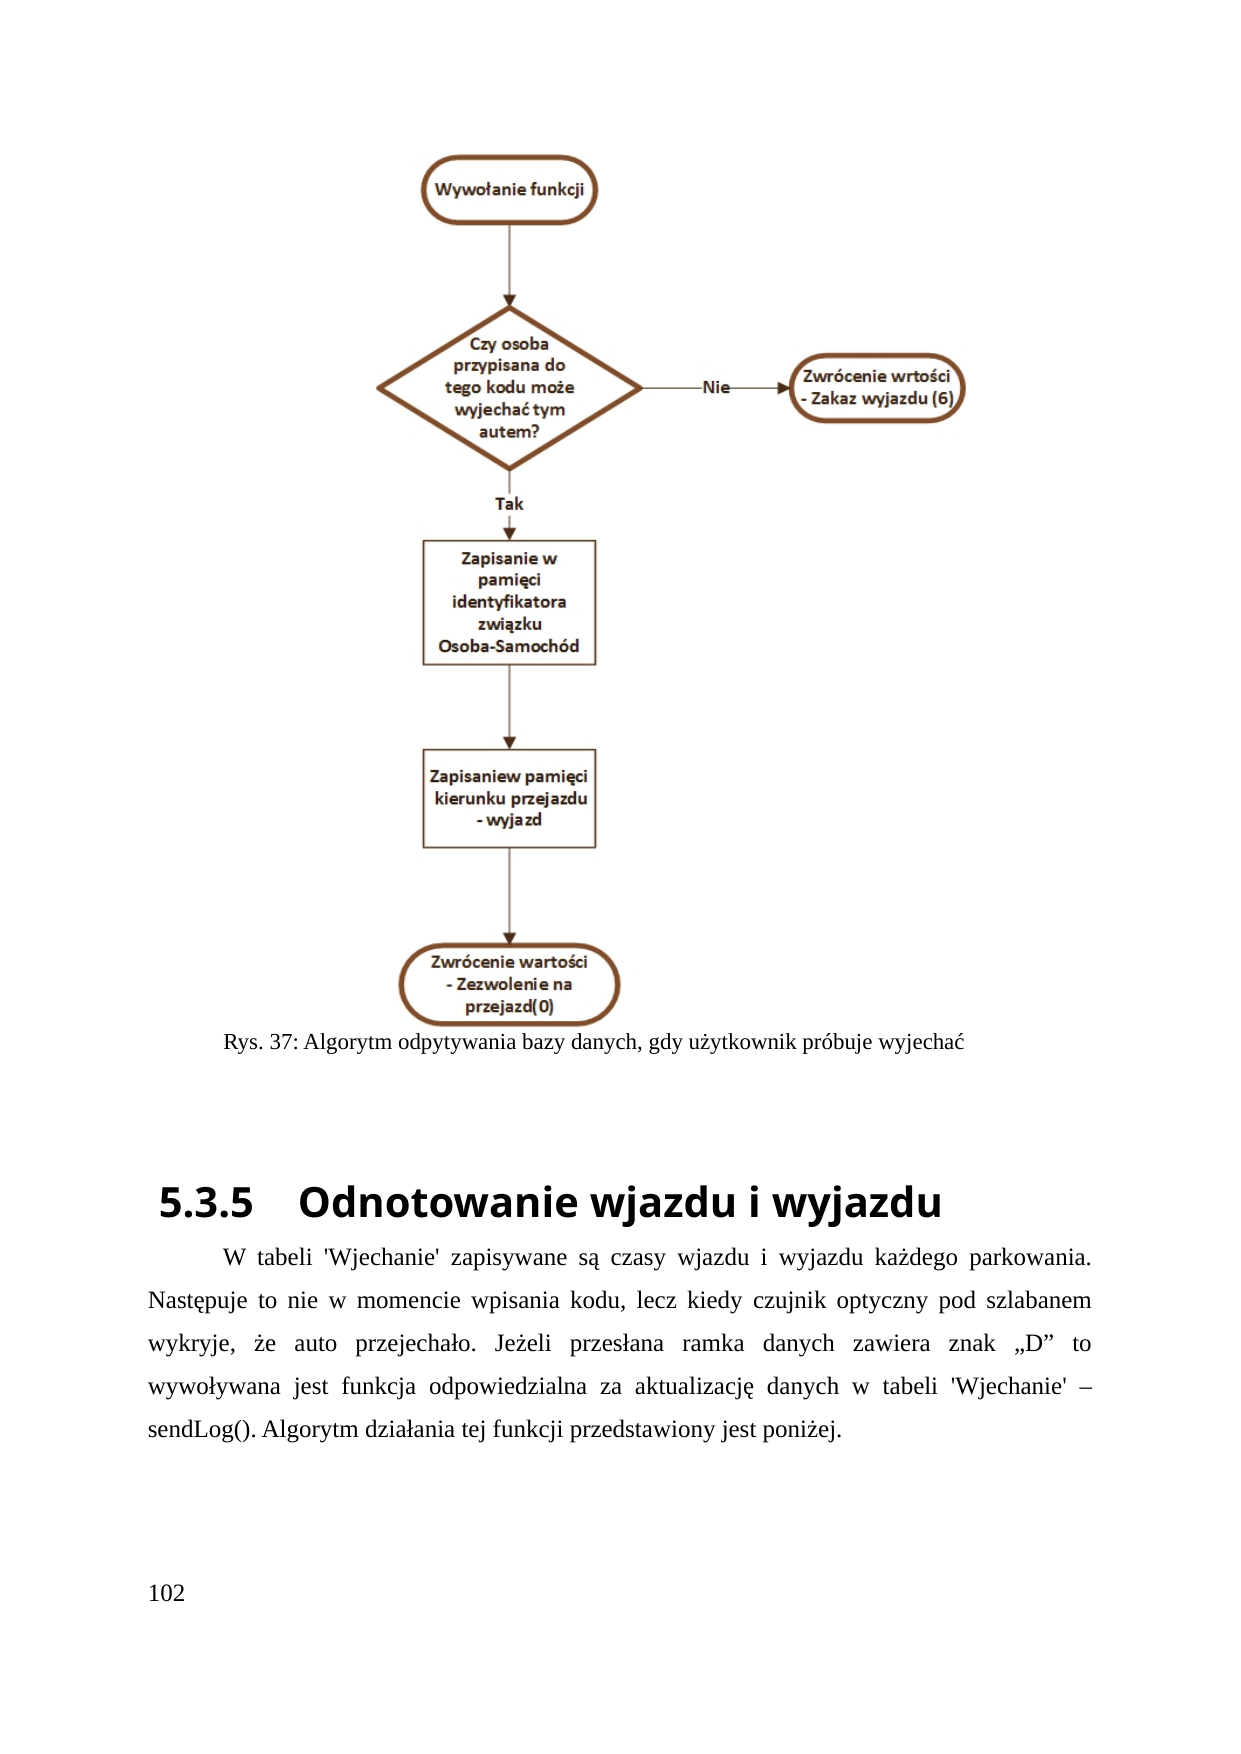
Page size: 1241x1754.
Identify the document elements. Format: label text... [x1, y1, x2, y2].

text Rys. 37: Algorytm odpytywania bazy danych, gdy użytkownik próbuje wyjechać [223, 1029, 1118, 1055]
text W tabeli 'Wjechanie' zapisywane są czasy wjazdu i wyjazdu każdego parkowania. Następuje to nie w momencie wpisania kodu, lecz kiedy czujnik optyczny pod szlabanem wykryje, że auto przejechało. Jeżeli przesłana ramka danych zawiera znak „D” to wywoływana jest funkcja odpowiedzialna za aktualizację danych w tabeli 'Wjechanie' – sendLog(). Algorytm działania tej funkcji przedstawiony jest poniżej. [148, 1242, 1093, 1443]
subtitle Odnotowanie wjazdu i wyjazdu [148, 1172, 1093, 1229]
picture [375, 152, 967, 1029]
